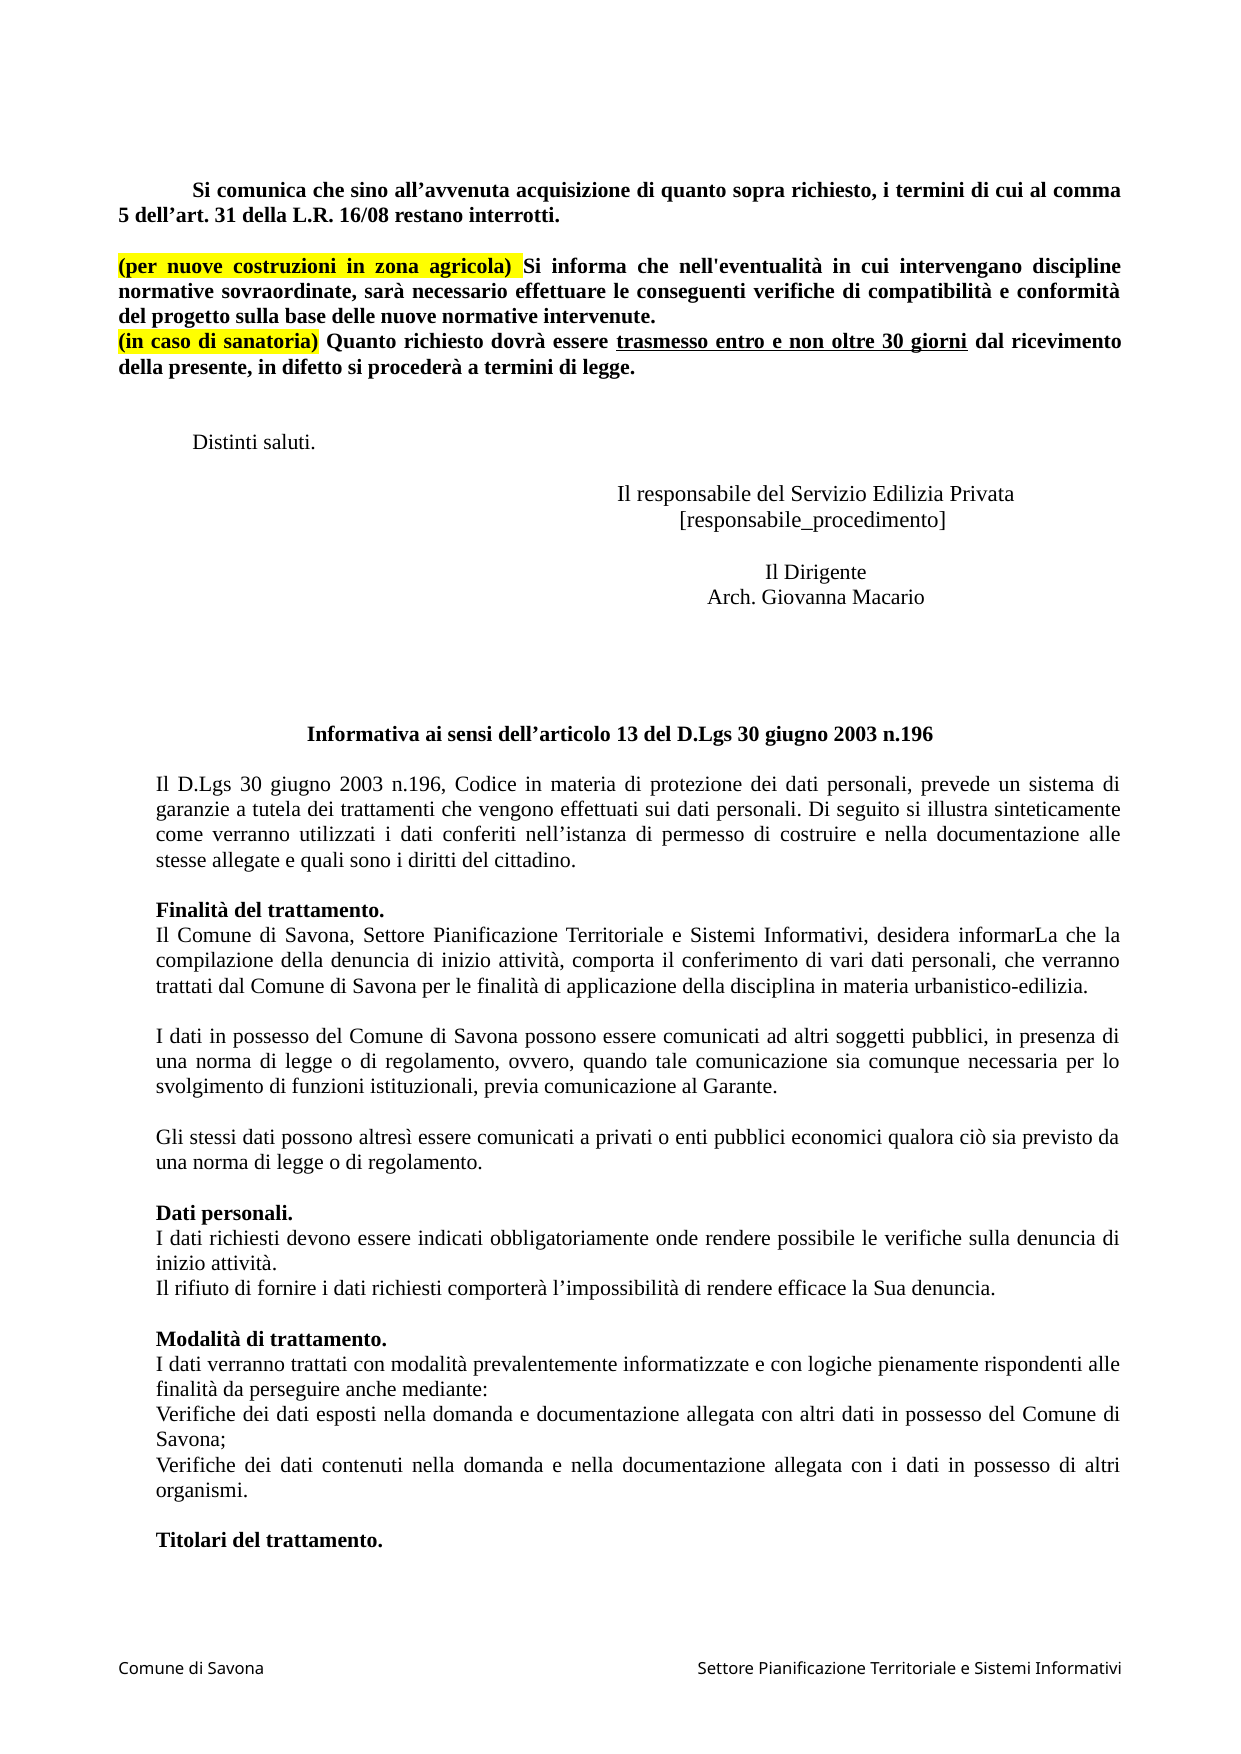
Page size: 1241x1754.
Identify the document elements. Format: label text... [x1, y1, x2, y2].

text Il D.Lgs 30 giugno 2003 n.196, Codice in materia di protezione dei dati personali, prevede un sistema di garanzie a tutela dei trattamenti che vengono effettuati sui dati personali. Di seguito si illustra sinteticamente come verranno utilizzati i dati conferiti nell’istanza di permesso di costruire e nella documentazione alle stesse allegate e quali sono i diritti del cittadino. [156, 771, 1122, 872]
text I dati verranno trattati con modalità prevalentemente informatizzate e con logiche pienamente rispondenti alle finalità da perseguire anche mediante: [156, 1351, 1122, 1401]
text Verifiche dei dati contenuti nella domanda e nella documentazione allegata con i dati in possesso di altri organismi. [156, 1452, 1122, 1502]
text Gli stessi dati possono altresì essere comunicati a privati o enti pubblici economici qualora ciò sia previsto da una norma di legge o di regolamento. [156, 1124, 1122, 1174]
text (in caso di sanatoria) Quanto richiesto dovrà essere trasmesso entro e non oltre 30 giorni dal ricevimento della presente, in difetto si procederà a termini di legge. [118, 328, 1122, 379]
text Il rifiuto di fornire i dati richiesti comporterà l’impossibilità di rendere efficace la Sua denuncia. [156, 1275, 1122, 1300]
subtitle Informativa ai sensi dell’articolo 13 del D.Lgs 30 giugno 2003 n.196 [118, 721, 1122, 746]
text (per nuove costruzioni in zona agricola) Si informa che nell'eventualità in cui intervengano discipline normative sovraordinate, sarà necessario effettuare le conseguenti verifiche di compatibilità e conformità del progetto sulla base delle nuove normative intervenute. [118, 253, 1122, 328]
text Modalità di trattamento. [156, 1326, 1122, 1351]
text Finalità del trattamento. [118, 897, 1122, 922]
table_cell Il Dirigente Arch. Giovanna Macario [502, 559, 1129, 609]
text Si comunica che sino all’avvenuta acquisizione di quanto sopra richiesto, i termini di cui al comma 5 dell’art. 31 della L.R. 16/08 restano interrotti. [118, 177, 1122, 228]
text I dati richiesti devono essere indicati obbligatoriamente onde rendere possibile le verifiche sulla denuncia di inizio attività. [156, 1225, 1122, 1275]
table_header Il responsabile del Servizio Edilizia Privata [responsabile_procedimento] [502, 480, 1129, 559]
text Verifiche dei dati esposti nella domanda e documentazione allegata con altri dati in possesso del Comune di Savona; [156, 1401, 1122, 1452]
table_header [111, 480, 502, 559]
text Dati personali. [156, 1199, 1122, 1225]
text Titolari del trattamento. [156, 1527, 1122, 1552]
table_cell [111, 559, 502, 609]
text Distinti saluti. [118, 429, 1122, 454]
text I dati in possesso del Comune di Savona possono essere comunicati ad altri soggetti pubblici, in presenza di una norma di legge o di regolamento, ovvero, quando tale comunicazione sia comunque necessaria per lo svolgimento di funzioni istituzionali, previa comunicazione al Garante. [156, 1023, 1122, 1099]
text Il Comune di Savona, Settore Pianificazione Territoriale e Sistemi Informativi, desidera informarLa che la compilazione della denuncia di inizio attività, comporta il conferimento di vari dati personali, che verranno trattati dal Comune di Savona per le finalità di applicazione della disciplina in materia urbanistico-edilizia. [156, 922, 1122, 998]
